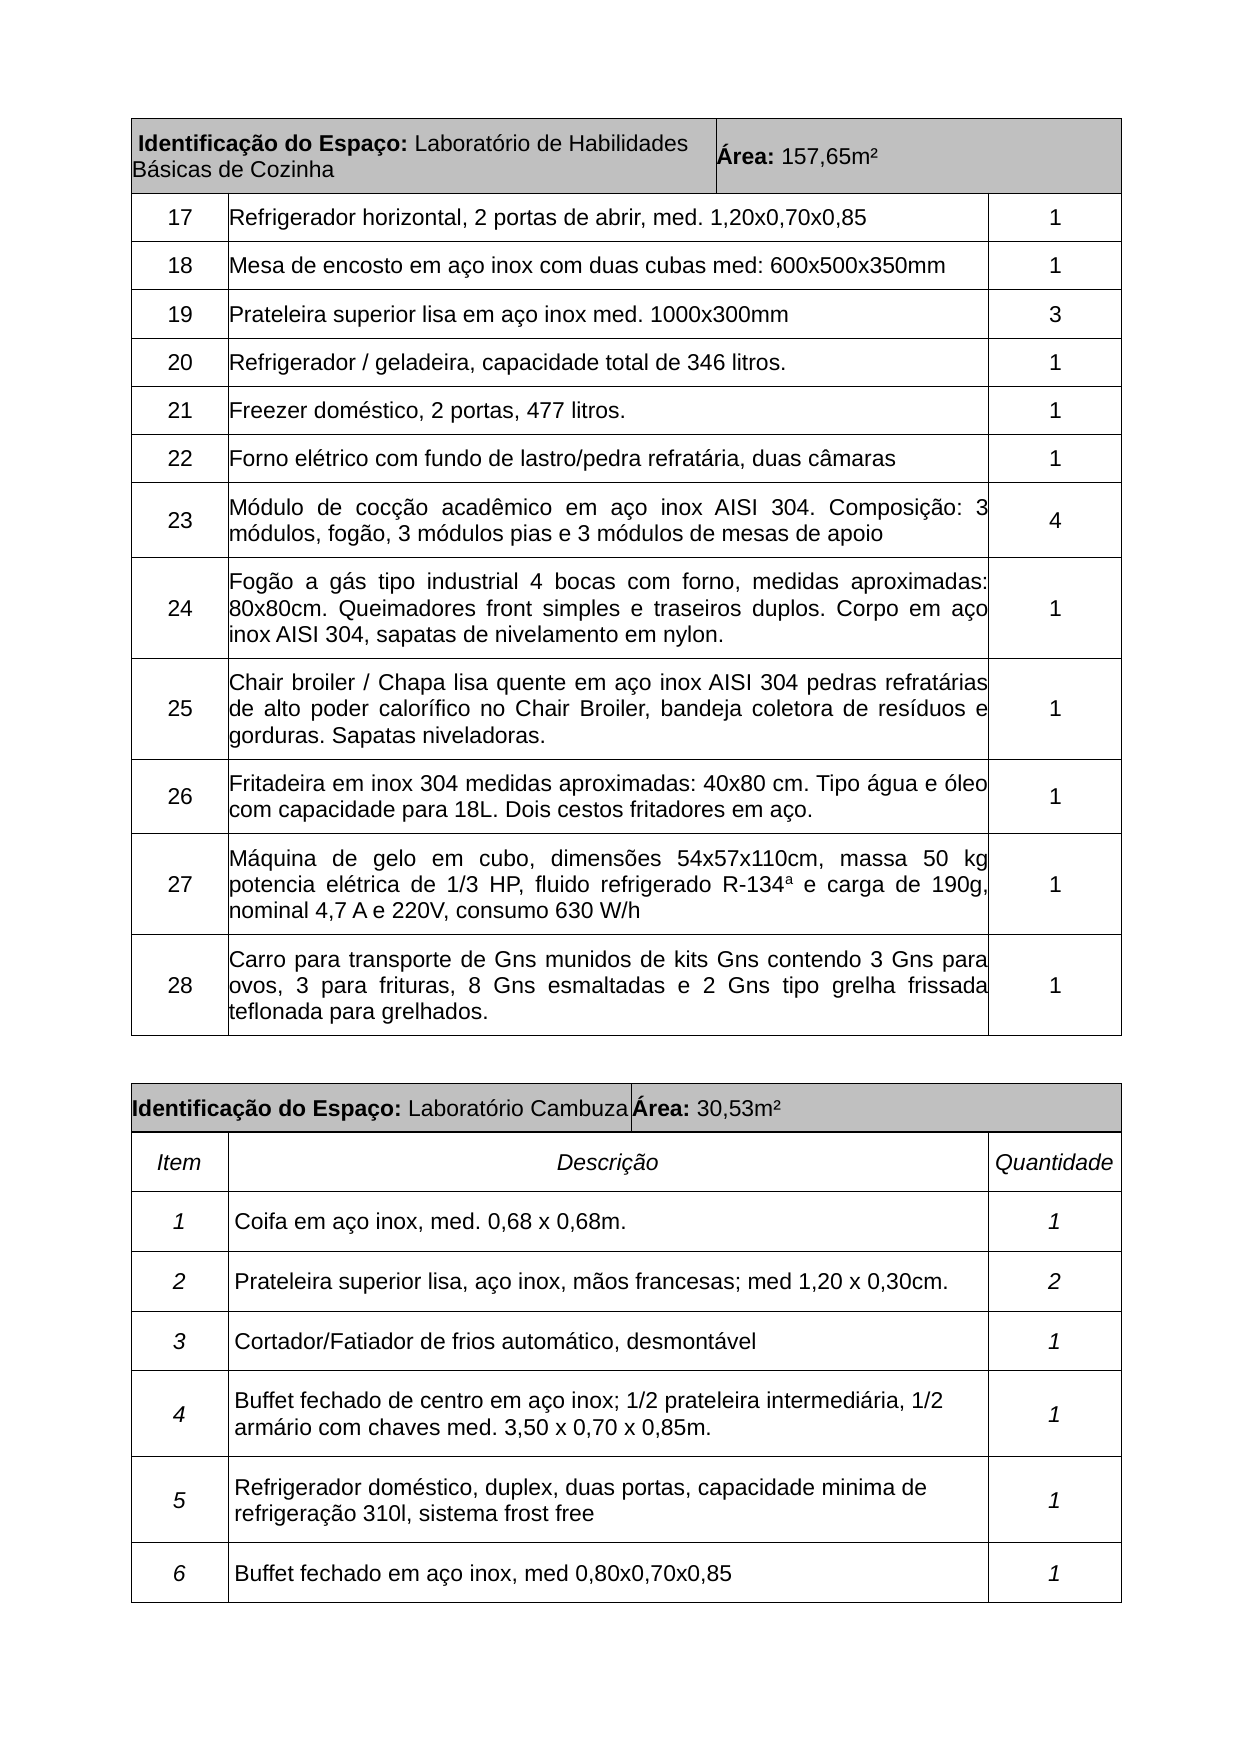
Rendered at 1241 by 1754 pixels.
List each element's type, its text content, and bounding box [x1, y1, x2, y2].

table_cell Mesa de encosto em aço inox com duas cubas med: 600x500x350mm [229, 242, 988, 289]
table_cell 25 [132, 659, 228, 758]
table_cell 27 [132, 834, 228, 934]
table_cell Refrigerador horizontal, 2 portas de abrir, med. 1,20x0,70x0,85 [229, 194, 988, 241]
table_header Área: 157,65m² [717, 119, 1121, 193]
table_cell Item [132, 1133, 228, 1191]
table_cell 1 [989, 1192, 1121, 1251]
table_cell Cortador/Fatiador de frios automático, desmontável [229, 1312, 988, 1370]
table_cell Buffet fechado de centro em aço inox; 1/2 prateleira intermediária, 1/2 armário com chaves med. 3,50 x 0,70 x 0,85m. [229, 1371, 988, 1456]
table_cell 1 [989, 558, 1121, 658]
table_cell Máquina de gelo em cubo, dimensões 54x57x110cm, massa 50 kg potencia elétrica de 1/3 HP, fluido refrigerado R-134a e carga de 190g, nominal 4,7 A e 220V, consumo 630 W/h [229, 834, 988, 934]
table_cell 1 [989, 1543, 1121, 1602]
table_header Identificação do Espaço: Laboratório Cambuza [132, 1084, 631, 1131]
table_cell 24 [132, 558, 228, 658]
table_cell 6 [132, 1543, 228, 1602]
table_cell Descrição [229, 1133, 988, 1191]
table_cell 1 [989, 435, 1121, 482]
table_cell 17 [132, 194, 228, 241]
table_cell Forno elétrico com fundo de lastro/pedra refratária, duas câmaras [229, 435, 988, 482]
table_cell Prateleira superior lisa em aço inox med. 1000x300mm [229, 290, 988, 337]
table_cell 3 [989, 290, 1121, 337]
table_cell 20 [132, 339, 228, 386]
table_cell Buffet fechado em aço inox, med 0,80x0,70x0,85 [229, 1543, 988, 1602]
table_cell 1 [989, 760, 1121, 833]
table_cell Prateleira superior lisa, aço inox, mãos francesas; med 1,20 x 0,30cm. [229, 1252, 988, 1311]
table_cell 18 [132, 242, 228, 289]
table_cell Coifa em aço inox, med. 0,68 x 0,68m. [229, 1192, 988, 1251]
table_cell 3 [132, 1312, 228, 1370]
table_cell 1 [989, 387, 1121, 434]
table_cell 1 [989, 834, 1121, 934]
table_cell 1 [132, 1192, 228, 1251]
table_cell Fritadeira em inox 304 medidas aproximadas: 40x80 cm. Tipo água e óleo com capacidade para 18L. Dois cestos fritadores em aço. [229, 760, 988, 833]
table_cell 28 [132, 935, 228, 1035]
table_cell 26 [132, 760, 228, 833]
table_cell 5 [132, 1457, 228, 1542]
table_cell Fogão a gás tipo industrial 4 bocas com forno, medidas aproximadas: 80x80cm. Queimadores front simples e traseiros duplos. Corpo em aço inox AISI 304, sapatas de nivelamento em nylon. [229, 558, 988, 658]
table_cell 2 [989, 1252, 1121, 1311]
table_cell 1 [989, 935, 1121, 1035]
table_cell 2 [132, 1252, 228, 1311]
table_cell Quantidade [989, 1133, 1121, 1191]
table_cell Freezer doméstico, 2 portas, 477 litros. [229, 387, 988, 434]
table_cell 1 [989, 1371, 1121, 1456]
table_cell Refrigerador / geladeira, capacidade total de 346 litros. [229, 339, 988, 386]
table_cell 1 [989, 1312, 1121, 1370]
table_cell 1 [989, 659, 1121, 758]
table_cell 4 [989, 483, 1121, 557]
table_header Identificação do Espaço: Laboratório de Habilidades Básicas de Cozinha [132, 119, 716, 193]
table_cell 1 [989, 1457, 1121, 1542]
table_cell Módulo de cocção acadêmico em aço inox AISI 304. Composição: 3 módulos, fogão, 3 módulos pias e 3 módulos de mesas de apoio [229, 483, 988, 557]
table_cell 21 [132, 387, 228, 434]
table_cell 23 [132, 483, 228, 557]
table_cell Carro para transporte de Gns munidos de kits Gns contendo 3 Gns para ovos, 3 para frituras, 8 Gns esmaltadas e 2 Gns tipo grelha frissada teflonada para grelhados. [229, 935, 988, 1035]
table_cell 1 [989, 339, 1121, 386]
table_cell 1 [989, 242, 1121, 289]
table_cell Chair broiler / Chapa lisa quente em aço inox AISI 304 pedras refratárias de alto poder calorífico no Chair Broiler, bandeja coletora de resíduos e gorduras. Sapatas niveladoras. [229, 659, 988, 758]
table_cell 22 [132, 435, 228, 482]
table_cell 19 [132, 290, 228, 337]
table_cell Refrigerador doméstico, duplex, duas portas, capacidade minima de refrigeração 310l, sistema frost free [229, 1457, 988, 1542]
table_cell 1 [989, 194, 1121, 241]
table_cell 4 [132, 1371, 228, 1456]
table_header Área: 30,53m² [632, 1084, 1121, 1131]
